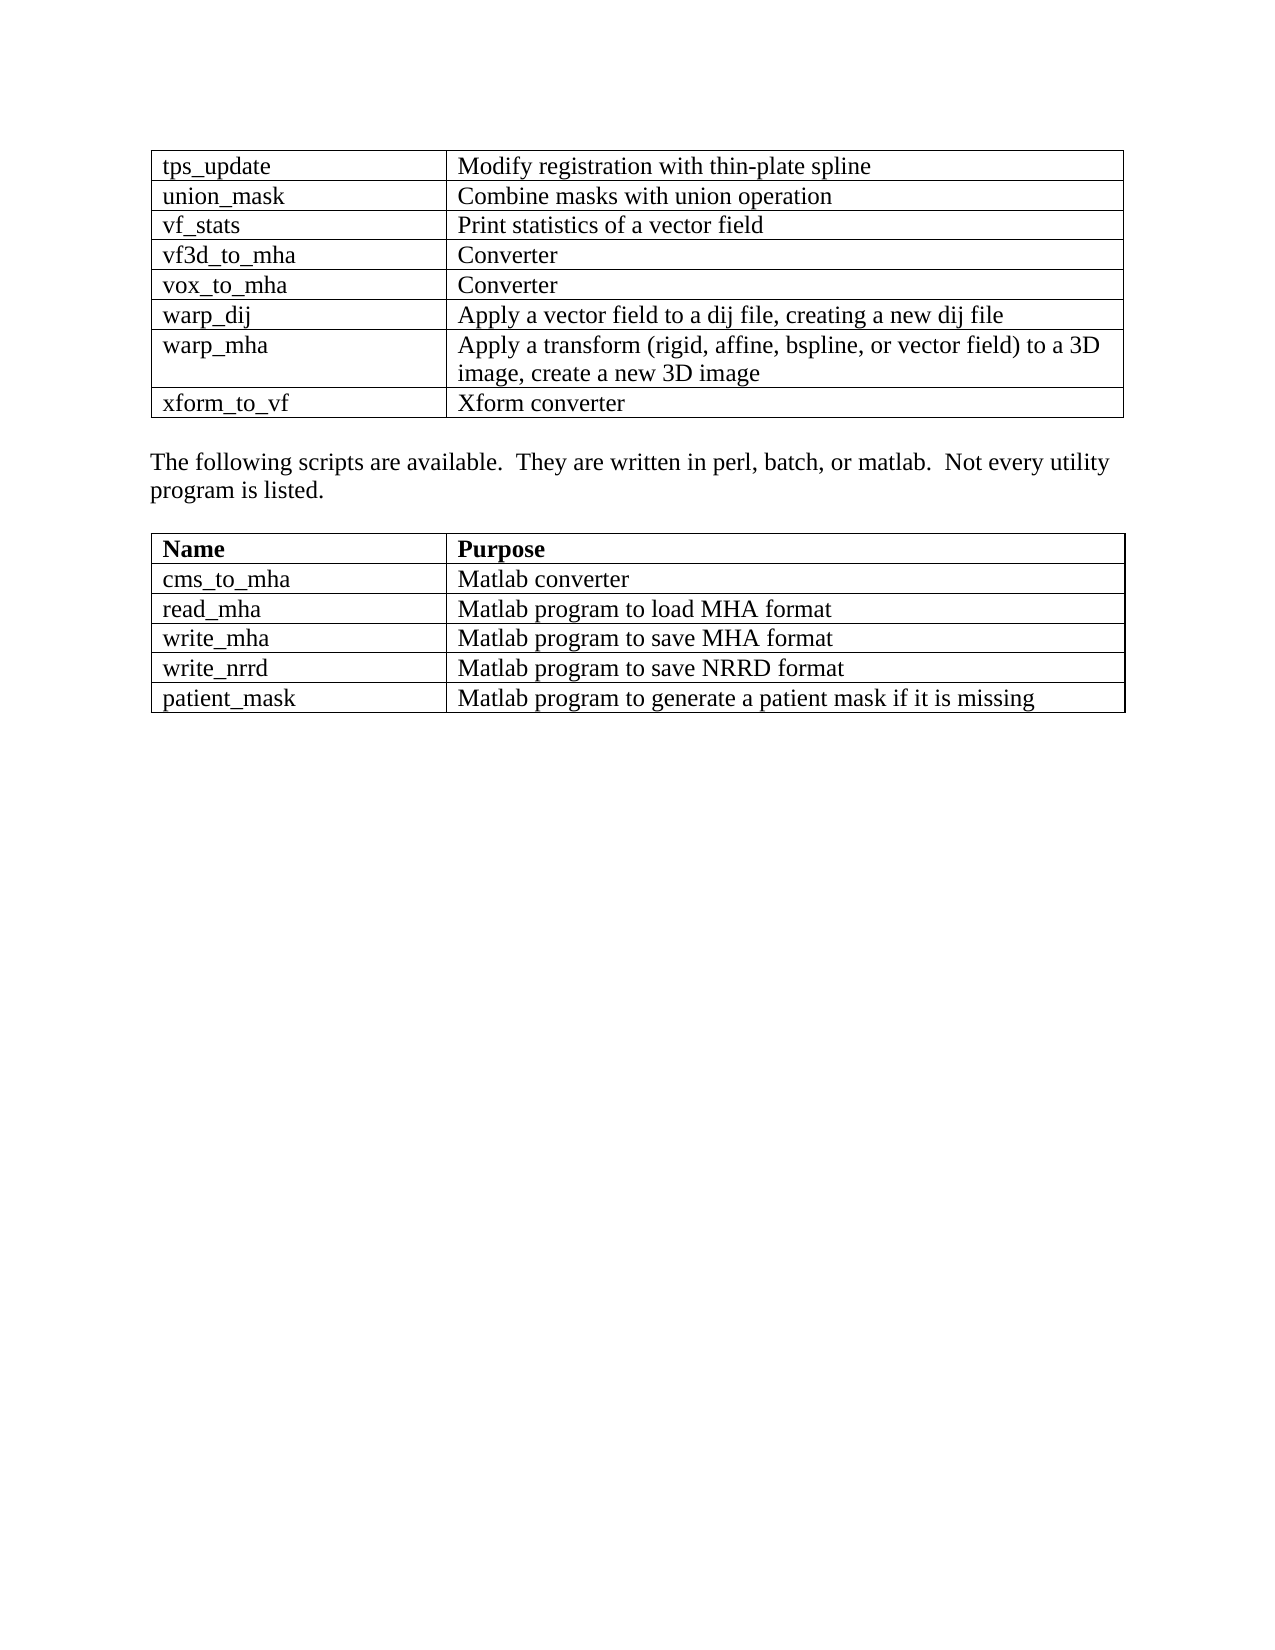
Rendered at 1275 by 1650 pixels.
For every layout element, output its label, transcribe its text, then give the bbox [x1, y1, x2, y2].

table_cell xform_to_vf [152, 388, 446, 417]
text The following scripts are available. They are written in perl, batch, or matlab. Not every utility program is listed. [150, 447, 1125, 504]
table_cell read_mha [152, 594, 446, 622]
table_cell warp_dij [152, 300, 446, 329]
table_cell Matlab program to load MHA format [447, 594, 1124, 622]
table_cell Xform converter [447, 388, 1123, 417]
table_cell warp_mha [152, 330, 446, 387]
table_cell tps_update [152, 151, 446, 180]
table_cell write_mha [152, 624, 446, 652]
table_cell Matlab program to save MHA format [447, 624, 1124, 652]
table_cell Converter [447, 240, 1123, 269]
table_cell Matlab program to generate a patient mask if it is missing [447, 683, 1124, 712]
table_header Name [152, 534, 446, 563]
table_cell vf_stats [152, 211, 446, 239]
table_cell Apply a transform (rigid, affine, bspline, or vector field) to a 3D image, create a new 3D image [447, 330, 1123, 387]
table_cell Apply a vector field to a dij file, creating a new dij file [447, 300, 1123, 329]
table_cell Combine masks with union operation [447, 181, 1123, 209]
table_cell vox_to_mha [152, 270, 446, 299]
table_cell Modify registration with thin-plate spline [447, 151, 1123, 180]
table_header Purpose [447, 534, 1124, 563]
table_cell Matlab converter [447, 564, 1124, 593]
table_cell union_mask [152, 181, 446, 209]
table_cell cms_to_mha [152, 564, 446, 593]
table_cell patient_mask [152, 683, 446, 712]
table_cell Print statistics of a vector field [447, 211, 1123, 239]
table_cell Matlab program to save NRRD format [447, 653, 1124, 682]
table_cell Converter [447, 270, 1123, 299]
table_cell write_nrrd [152, 653, 446, 682]
table_cell vf3d_to_mha [152, 240, 446, 269]
